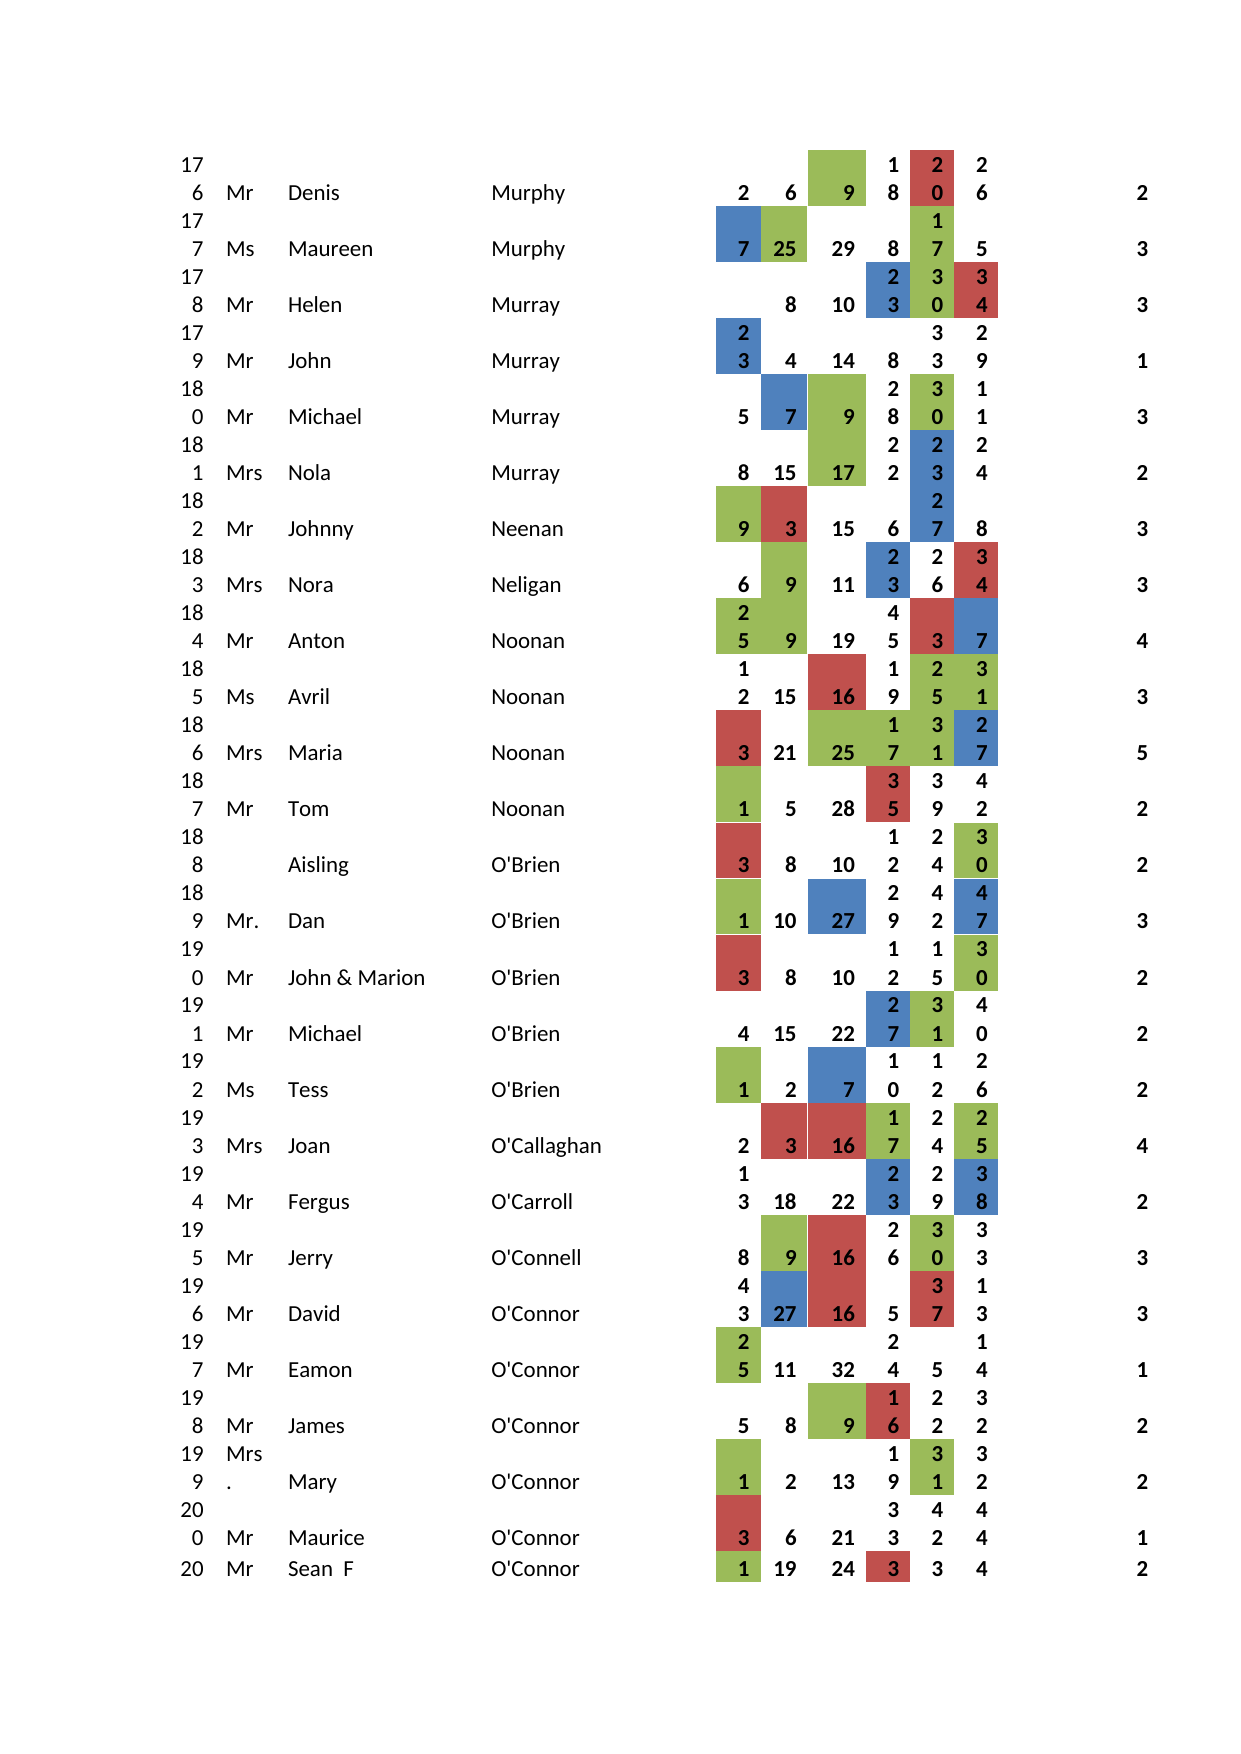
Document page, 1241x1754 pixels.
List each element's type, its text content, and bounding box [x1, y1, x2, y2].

table_cell Neenan [480, 486, 716, 542]
table_cell Tom [277, 766, 480, 822]
table_cell 14 [808, 318, 866, 374]
table_cell 34 [954, 542, 998, 598]
table_cell 2 [716, 150, 761, 206]
table_cell Noonan [480, 766, 716, 822]
table_cell 3 [910, 1551, 954, 1582]
table_cell 10 [866, 1047, 910, 1103]
table_cell 4 [954, 1551, 998, 1582]
table_cell 3 [716, 1495, 761, 1551]
table_cell 194 [160, 1159, 214, 1215]
table_cell 12 [910, 1047, 954, 1103]
table_cell 10 [808, 262, 866, 318]
table_cell 19 [761, 1551, 807, 1582]
table_cell 27 [761, 1271, 807, 1327]
table_cell 9 [808, 1383, 866, 1439]
table_cell 22 [808, 991, 866, 1047]
table_cell Mr [215, 1551, 277, 1582]
table_cell 2 [1086, 150, 1199, 206]
table_cell 28 [866, 374, 910, 430]
table_cell 1 [716, 1047, 761, 1103]
table_cell O'Brien [480, 823, 716, 878]
table_cell 17 [866, 710, 910, 766]
table_cell [999, 935, 1086, 991]
table_cell Mrs [215, 542, 277, 598]
table_cell [716, 262, 761, 318]
table_cell 25 [716, 598, 761, 654]
table_cell 25 [910, 654, 954, 710]
table_cell 180 [160, 374, 214, 430]
table_cell 16 [808, 1103, 866, 1159]
table_cell 17 [866, 1103, 910, 1159]
table_cell Aisling [277, 823, 480, 878]
table_cell 22 [866, 430, 910, 486]
table_cell 3 [1086, 542, 1199, 598]
table_cell 2 [1086, 991, 1199, 1047]
table_cell 28 [808, 766, 866, 822]
table_cell 184 [160, 598, 214, 654]
table_cell 24 [808, 1551, 866, 1582]
table_cell 191 [160, 991, 214, 1047]
table_cell 23 [910, 430, 954, 486]
table_cell Neligan [480, 542, 716, 598]
table_cell Anton [277, 598, 480, 654]
table_cell 25 [761, 206, 807, 262]
table_cell 2 [1086, 766, 1199, 822]
table_cell [999, 1327, 1086, 1383]
table_cell 29 [808, 206, 866, 262]
table_cell 9 [808, 374, 866, 430]
table_cell O'Connor [480, 1327, 716, 1383]
table_cell 3 [1086, 879, 1199, 934]
table_cell 31 [910, 991, 954, 1047]
table_cell 3 [761, 1103, 807, 1159]
table_cell 11 [954, 374, 998, 430]
table_cell 8 [761, 823, 807, 878]
table_cell 22 [808, 1159, 866, 1215]
table_cell [999, 598, 1086, 654]
table_cell 24 [910, 823, 954, 878]
table_cell 15 [761, 654, 807, 710]
table_cell [999, 1551, 1086, 1582]
table_cell 7 [808, 1047, 866, 1103]
table_cell Mrs. [215, 1439, 277, 1495]
table_cell Mrs [215, 430, 277, 486]
table_cell O'Brien [480, 1047, 716, 1103]
table_cell 32 [808, 1327, 866, 1383]
table_cell 27 [954, 710, 998, 766]
table_cell 23 [866, 542, 910, 598]
table_cell 181 [160, 430, 214, 486]
table_cell 4 [761, 318, 807, 374]
table_cell 24 [954, 430, 998, 486]
table_cell 5 [954, 206, 998, 262]
table_cell Avril [277, 654, 480, 710]
table_cell Murray [480, 430, 716, 486]
table_cell 27 [910, 486, 954, 542]
table_cell Tess [277, 1047, 480, 1103]
table_cell 1 [716, 766, 761, 822]
table_cell 10 [808, 823, 866, 878]
table_cell 42 [910, 879, 954, 934]
table_cell 2 [761, 1047, 807, 1103]
table_cell Dan [277, 879, 480, 934]
table_cell Mr [215, 318, 277, 374]
table_cell 19 [866, 654, 910, 710]
table_cell 2 [1086, 1159, 1199, 1215]
table_cell [999, 1271, 1086, 1327]
table_cell 2 [1086, 430, 1199, 486]
table_cell 34 [954, 262, 998, 318]
table_cell 198 [160, 1383, 214, 1439]
table_cell Mr [215, 991, 277, 1047]
table_cell 10 [808, 935, 866, 991]
table_cell 9 [716, 486, 761, 542]
table_cell 9 [761, 542, 807, 598]
table_cell 3 [910, 598, 954, 654]
table_cell 16 [808, 1271, 866, 1327]
table_cell 42 [910, 1495, 954, 1551]
table_cell 13 [808, 1439, 866, 1495]
table_cell James [277, 1383, 480, 1439]
table_cell 15 [910, 935, 954, 991]
table_cell 12 [716, 654, 761, 710]
table_cell Noonan [480, 710, 716, 766]
table_cell 23 [866, 262, 910, 318]
table_cell 29 [866, 879, 910, 934]
table_cell 3 [1086, 206, 1199, 262]
table_cell 29 [910, 1159, 954, 1215]
table_cell 32 [954, 1439, 998, 1495]
table_cell Johnny [277, 486, 480, 542]
table_cell [999, 991, 1086, 1047]
table_cell Mr [215, 374, 277, 430]
table_cell 186 [160, 710, 214, 766]
table_cell 8 [761, 1383, 807, 1439]
table_cell Mary [277, 1439, 480, 1495]
table_cell Ms [215, 206, 277, 262]
table_cell 195 [160, 1215, 214, 1271]
table_cell [999, 486, 1086, 542]
table_cell 15 [808, 486, 866, 542]
table_cell 23 [866, 1159, 910, 1215]
table_cell [999, 374, 1086, 430]
table_cell [999, 710, 1086, 766]
table_cell Mr. [215, 879, 277, 934]
table_cell 24 [866, 1327, 910, 1383]
table_cell 24 [910, 1103, 954, 1159]
table_cell 31 [954, 654, 998, 710]
table_cell O'Connor [480, 1439, 716, 1495]
table_cell Mr [215, 935, 277, 991]
table_cell 3 [1086, 262, 1199, 318]
table_cell O'Brien [480, 879, 716, 934]
table_cell 176 [160, 150, 214, 206]
table_cell 20 [910, 150, 954, 206]
table_cell [999, 1383, 1086, 1439]
table_cell Ms [215, 1047, 277, 1103]
table_cell 3 [716, 710, 761, 766]
table_cell Murphy [480, 150, 716, 206]
table_cell 5 [716, 374, 761, 430]
table_cell 8 [866, 318, 910, 374]
table_cell Helen [277, 262, 480, 318]
table_cell 31 [910, 710, 954, 766]
table_cell 19 [808, 598, 866, 654]
table_cell 193 [160, 1103, 214, 1159]
table_cell 11 [808, 542, 866, 598]
table_cell 3 [761, 486, 807, 542]
table_cell Mr [215, 766, 277, 822]
table_cell 3 [1086, 374, 1199, 430]
table_cell 40 [954, 991, 998, 1047]
table_cell Eamon [277, 1327, 480, 1383]
table_cell Mr [215, 150, 277, 206]
table_cell 199 [160, 1439, 214, 1495]
table_cell 30 [910, 262, 954, 318]
table_cell 2 [716, 1103, 761, 1159]
table_cell O'Carroll [480, 1159, 716, 1215]
table_cell Maurice [277, 1495, 480, 1551]
table_cell O'Connor [480, 1551, 716, 1582]
table_cell 33 [910, 318, 954, 374]
table_cell 44 [954, 1495, 998, 1551]
table_cell 1 [716, 1439, 761, 1495]
table_cell 16 [866, 1383, 910, 1439]
table_cell Maureen [277, 206, 480, 262]
table_cell 5 [866, 1271, 910, 1327]
table_cell Michael [277, 991, 480, 1047]
table_cell 5 [761, 766, 807, 822]
table_cell 25 [808, 710, 866, 766]
table_cell 42 [954, 766, 998, 822]
table_cell Mrs [215, 710, 277, 766]
table_cell 2 [1086, 823, 1199, 878]
table_cell 1 [716, 1551, 761, 1582]
table_cell Noonan [480, 598, 716, 654]
table_cell [999, 542, 1086, 598]
table_cell 16 [808, 654, 866, 710]
table_cell 4 [1086, 1103, 1199, 1159]
table_cell 47 [954, 879, 998, 934]
table_cell [999, 1439, 1086, 1495]
table_cell 5 [716, 1383, 761, 1439]
table_cell Murray [480, 318, 716, 374]
table_cell 4 [716, 991, 761, 1047]
table_cell 30 [910, 1215, 954, 1271]
table_cell 14 [954, 1327, 998, 1383]
table_cell 20 [160, 1551, 214, 1582]
table_cell 39 [910, 766, 954, 822]
table_cell 26 [954, 150, 998, 206]
table_cell 27 [808, 879, 866, 934]
table_cell 18 [866, 150, 910, 206]
table_cell 8 [761, 262, 807, 318]
table_cell 9 [808, 150, 866, 206]
table_cell 185 [160, 654, 214, 710]
table_cell 5 [910, 1327, 954, 1383]
table_cell 177 [160, 206, 214, 262]
table_cell Mr [215, 598, 277, 654]
table_cell 182 [160, 486, 214, 542]
table_cell 3 [1086, 486, 1199, 542]
table_cell 38 [954, 1159, 998, 1215]
table_cell 13 [954, 1271, 998, 1327]
table_cell Maria [277, 710, 480, 766]
table_cell 2 [761, 1439, 807, 1495]
table_cell 32 [954, 1383, 998, 1439]
table_cell 2 [1086, 1439, 1199, 1495]
table_cell O'Connor [480, 1495, 716, 1551]
table_cell Mr [215, 262, 277, 318]
table_cell 33 [954, 1215, 998, 1271]
table_cell Mr [215, 1383, 277, 1439]
table_cell 25 [716, 1327, 761, 1383]
table_cell 5 [1086, 710, 1199, 766]
table_cell Mr [215, 486, 277, 542]
table_cell [215, 823, 277, 878]
table_cell 6 [761, 1495, 807, 1551]
table_cell 1 [1086, 1495, 1199, 1551]
table_cell 3 [1086, 1271, 1199, 1327]
table_cell Mr [215, 1495, 277, 1551]
table_cell 188 [160, 823, 214, 878]
table_cell O'Callaghan [480, 1103, 716, 1159]
table_cell Denis [277, 150, 480, 206]
table_cell 187 [160, 766, 214, 822]
table_cell 17 [808, 430, 866, 486]
table_cell O'Connor [480, 1271, 716, 1327]
table_cell 8 [716, 430, 761, 486]
table_cell John & Marion [277, 935, 480, 991]
table_cell 8 [716, 1215, 761, 1271]
table_cell Nora [277, 542, 480, 598]
table_cell 196 [160, 1271, 214, 1327]
table_cell 9 [761, 1215, 807, 1271]
table_cell 3 [866, 1551, 910, 1582]
table_cell 43 [716, 1271, 761, 1327]
table_cell 192 [160, 1047, 214, 1103]
table_cell Mr [215, 1327, 277, 1383]
table_cell 2 [1086, 1047, 1199, 1103]
table_cell 26 [954, 1047, 998, 1103]
table_cell 33 [866, 1495, 910, 1551]
table_cell [999, 1215, 1086, 1271]
table_cell 3 [1086, 1215, 1199, 1271]
table_cell Joan [277, 1103, 480, 1159]
table_cell 12 [866, 935, 910, 991]
table_cell 197 [160, 1327, 214, 1383]
table_cell 21 [808, 1495, 866, 1551]
table_cell Noonan [480, 654, 716, 710]
table_cell 8 [761, 935, 807, 991]
table_cell Sean F [277, 1551, 480, 1582]
table_cell 8 [954, 486, 998, 542]
table_cell 13 [716, 1159, 761, 1215]
table_cell 19 [866, 1439, 910, 1495]
table_cell 3 [716, 935, 761, 991]
table_cell [999, 879, 1086, 934]
table_cell 10 [761, 879, 807, 934]
table_cell 30 [910, 374, 954, 430]
table_cell 30 [954, 935, 998, 991]
table_cell Fergus [277, 1159, 480, 1215]
table_cell [999, 430, 1086, 486]
table_cell 15 [761, 430, 807, 486]
table_cell 45 [866, 598, 910, 654]
table_cell Mr [215, 1271, 277, 1327]
table_cell 7 [716, 206, 761, 262]
table_cell [999, 262, 1086, 318]
table_cell [999, 1159, 1086, 1215]
table_cell 8 [866, 206, 910, 262]
table_cell 27 [866, 991, 910, 1047]
table_cell 179 [160, 318, 214, 374]
table_cell Jerry [277, 1215, 480, 1271]
table_cell [999, 766, 1086, 822]
table_cell 30 [954, 823, 998, 878]
table_cell [999, 206, 1086, 262]
table_cell 26 [866, 1215, 910, 1271]
table_cell 7 [954, 598, 998, 654]
table_cell 18 [761, 1159, 807, 1215]
table_cell Michael [277, 374, 480, 430]
table_cell 7 [761, 374, 807, 430]
table_cell 4 [1086, 598, 1199, 654]
table_cell 9 [761, 598, 807, 654]
table_cell 31 [910, 1439, 954, 1495]
table_cell 189 [160, 879, 214, 934]
table_cell 6 [761, 150, 807, 206]
table_cell [999, 823, 1086, 878]
table_cell [999, 150, 1086, 206]
table_cell Mr [215, 1159, 277, 1215]
table_cell [999, 1103, 1086, 1159]
table_cell 25 [954, 1103, 998, 1159]
table_cell 1 [1086, 318, 1199, 374]
table_cell John [277, 318, 480, 374]
table_cell David [277, 1271, 480, 1327]
table_cell Murphy [480, 206, 716, 262]
table_cell 6 [716, 542, 761, 598]
table_cell 183 [160, 542, 214, 598]
table_cell Mrs [215, 1103, 277, 1159]
table_cell 17 [910, 206, 954, 262]
table_cell Murray [480, 262, 716, 318]
table_cell 1 [1086, 1327, 1199, 1383]
table_cell 12 [866, 823, 910, 878]
table_cell [999, 318, 1086, 374]
table_cell 1 [716, 879, 761, 934]
table_cell 3 [716, 823, 761, 878]
table_cell O'Connell [480, 1215, 716, 1271]
table_cell 2 [1086, 935, 1199, 991]
table_cell Mr [215, 1215, 277, 1271]
table_cell Ms [215, 654, 277, 710]
table_cell 35 [866, 766, 910, 822]
table_cell 3 [1086, 654, 1199, 710]
table_cell O'Brien [480, 935, 716, 991]
table_cell 22 [910, 1383, 954, 1439]
table_cell O'Brien [480, 991, 716, 1047]
table_cell 178 [160, 262, 214, 318]
table_cell 23 [716, 318, 761, 374]
table_cell 190 [160, 935, 214, 991]
table_cell 15 [761, 991, 807, 1047]
table_cell [999, 1495, 1086, 1551]
table_cell 37 [910, 1271, 954, 1327]
table_cell 16 [808, 1215, 866, 1271]
table_cell O'Connor [480, 1383, 716, 1439]
table_cell 2 [1086, 1551, 1199, 1582]
table_cell 6 [866, 486, 910, 542]
table_cell 26 [910, 542, 954, 598]
table_cell Murray [480, 374, 716, 430]
table_cell 29 [954, 318, 998, 374]
table_cell 11 [761, 1327, 807, 1383]
table_cell 200 [160, 1495, 214, 1551]
table_cell [999, 1047, 1086, 1103]
table_cell [999, 654, 1086, 710]
table_cell 2 [1086, 1383, 1199, 1439]
table_cell Nola [277, 430, 480, 486]
table_cell 21 [761, 710, 807, 766]
